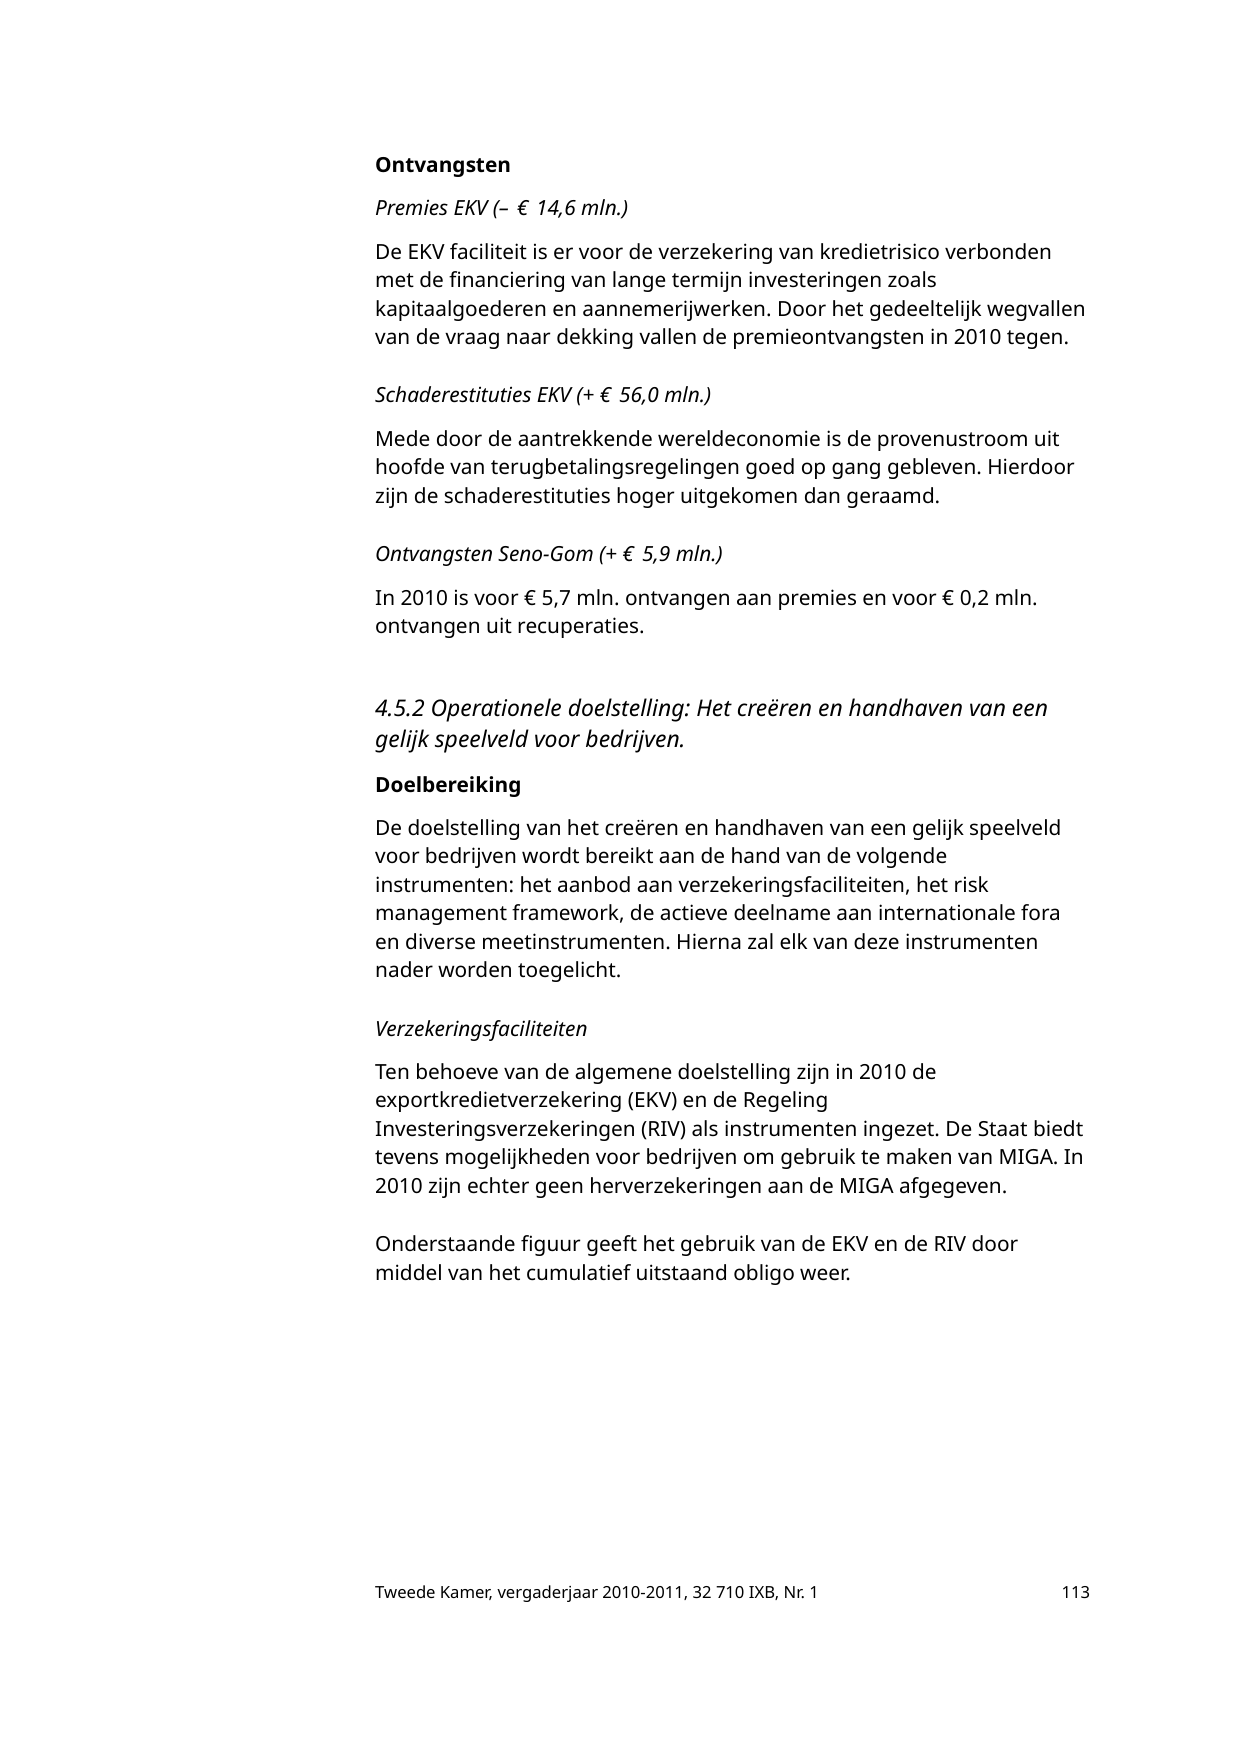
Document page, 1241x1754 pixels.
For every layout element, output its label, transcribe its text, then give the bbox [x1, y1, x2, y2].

text Mede door de aantrekkende wereldeconomie is de provenustroom uit hoofde van terugbetalingsregelingen goed op gang gebleven. Hierdoor zijn de schaderestituties hoger uitgekomen dan geraamd. [375, 424, 1090, 509]
text Schaderestituties EKV (+ € 56,0 mln.) [375, 381, 1090, 409]
text Ontvangsten Seno-Gom (+ € 5,9 mln.) [375, 539, 1090, 568]
text Onderstaande figuur geeft het gebruik van de EKV en de RIV door middel van het cumulatief uitstaand obligo weer. [375, 1229, 1090, 1286]
text Premies EKV (– € 14,6 mln.) [375, 193, 1090, 222]
text Ten behoeve van de algemene doelstelling zijn in 2010 de exportkredietverzekering (EKV) en de Regeling Investeringsverzekeringen (RIV) als instrumenten ingezet. De Staat biedt tevens mogelijkheden voor bedrijven om gebruik te maken van MIGA. In 2010 zijn echter geen herverzekeringen aan de MIGA afgegeven. [375, 1057, 1090, 1199]
subtitle 4.5.2 Operationele doelstelling: Het creëren en handhaven van een gelijk speelveld voor bedrijven. [375, 692, 1090, 755]
text De EKV faciliteit is er voor de verzekering van kredietrisico verbonden met de financiering van lange termijn investeringen zoals kapitaalgoederen en aannemerijwerken. Door het gedeeltelijk wegvallen van de vraag naar dekking vallen de premieontvangsten in 2010 tegen. [375, 237, 1090, 351]
text De doelstelling van het creëren en handhaven van een gelijk speelveld voor bedrijven wordt bereikt aan de hand van de volgende instrumenten: het aanbod aan verzekeringsfaciliteiten, het risk management framework, de actieve deelname aan internationale fora en diverse meetinstrumenten. Hierna zal elk van deze instrumenten nader worden toegelicht. [375, 813, 1090, 984]
text Doelbereiking [375, 770, 1090, 798]
text In 2010 is voor € 5,7 mln. ontvangen aan premies en voor € 0,2 mln. ontvangen uit recuperaties. [375, 583, 1090, 640]
text Verzekeringsfaciliteiten [375, 1014, 1090, 1042]
text Ontvangsten [375, 150, 1090, 178]
